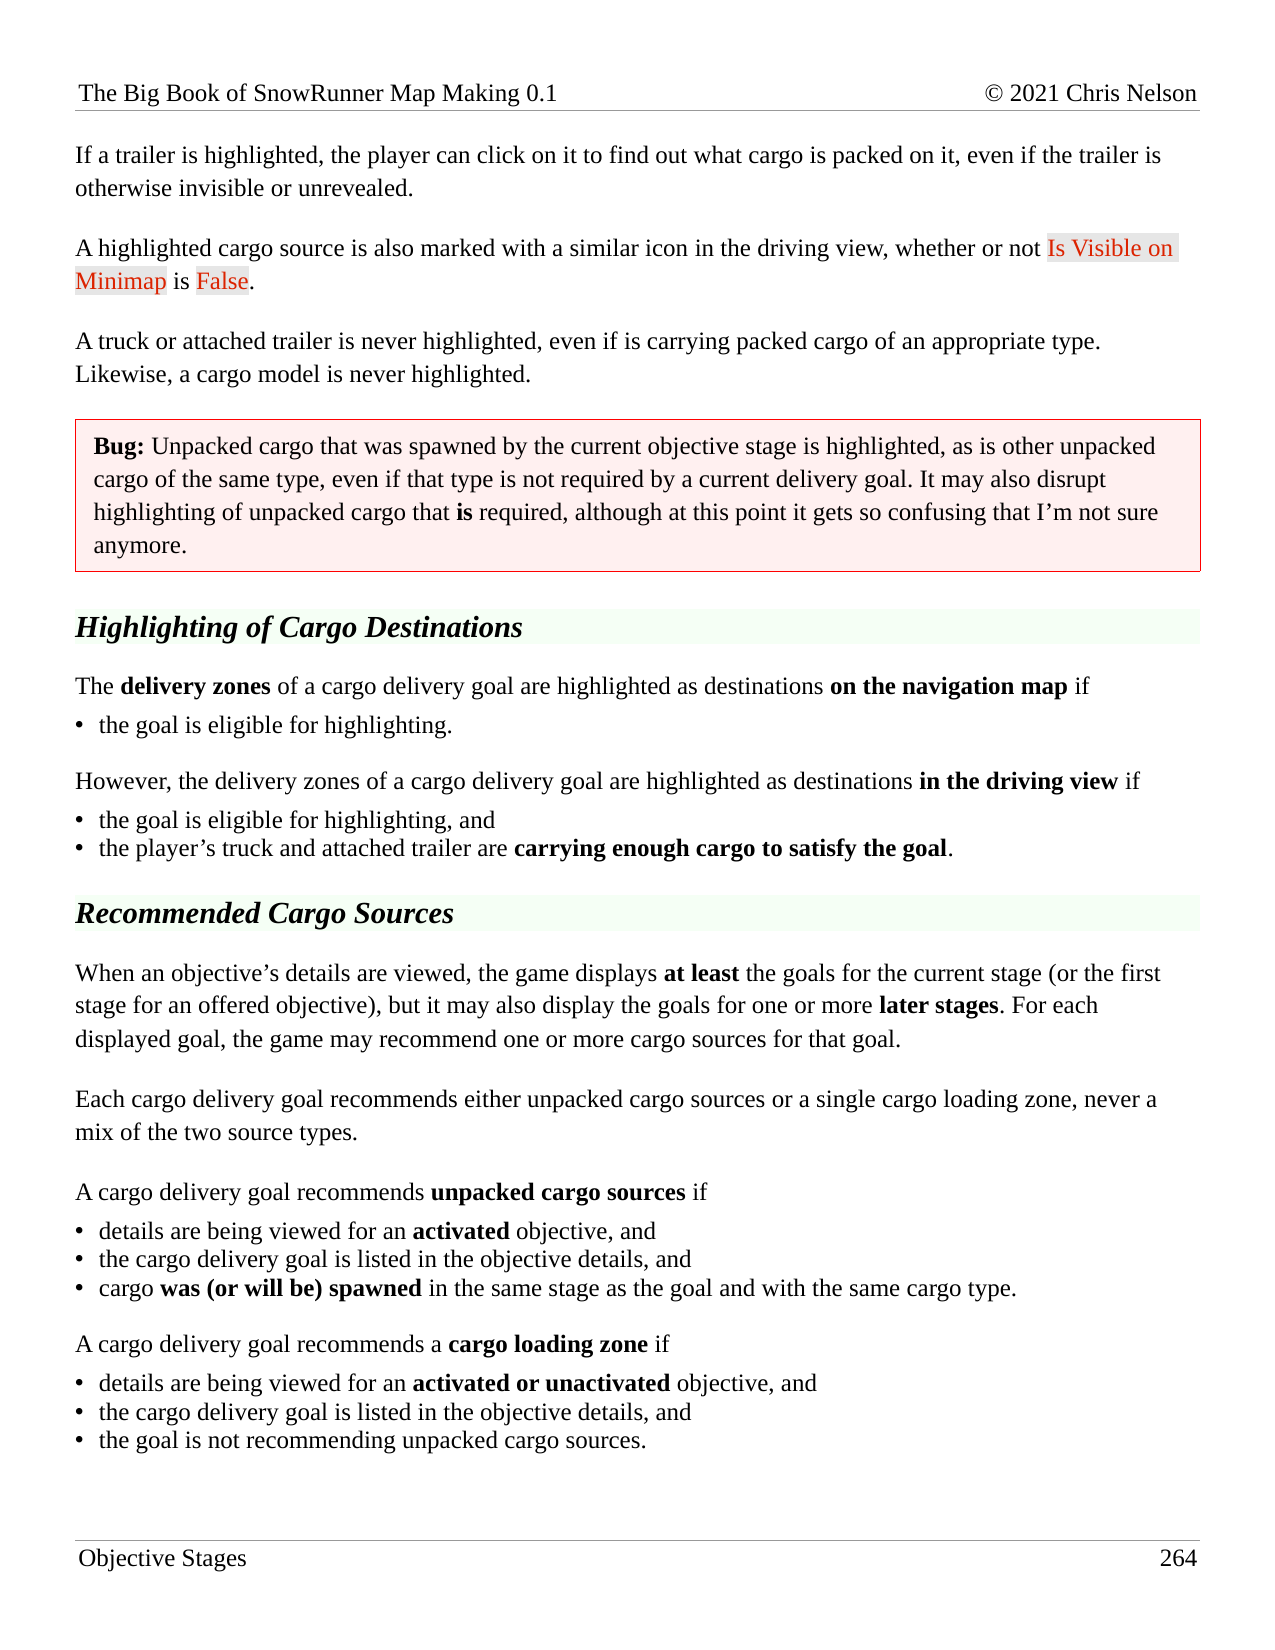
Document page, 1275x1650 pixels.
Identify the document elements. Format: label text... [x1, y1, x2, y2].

subtitle Recommended Cargo Sources [75, 895, 1200, 931]
list the player’s truck and attached trailer are carrying enough cargo to satisfy the goal. [75, 833, 1200, 862]
list cargo was (or will be) spawned in the same stage as the goal and with the same cargo type. [75, 1273, 1200, 1302]
list details are being viewed for an activated objective, and [75, 1216, 1200, 1244]
text A truck or attached trailer is never highlighted, even if is carrying packed cargo of an appropriate type. Likewise, a cargo model is never highlighted. [75, 326, 1200, 388]
subtitle The delivery zones of a cargo delivery goal are highlighted as destinations on the navigation map if [75, 671, 1200, 700]
subtitle A cargo delivery goal recommends unpacked cargo sources if [75, 1177, 1200, 1205]
list details are being viewed for an activated or unactivated objective, and [75, 1368, 1200, 1397]
list the cargo delivery goal is listed in the objective details, and [75, 1397, 1200, 1426]
subtitle However, the delivery zones of a cargo delivery goal are highlighted as destinations in the driving view if [75, 766, 1200, 794]
text If a trailer is highlighted, the player can click on it to find out what cargo is packed on it, even if the trailer is otherwise invisible or unrevealed. [75, 140, 1200, 202]
text A highlighted cargo source is also marked with a similar icon in the driving view, whether or not Is Visible on Minimap is False. [75, 233, 1200, 295]
subtitle Highlighting of Cargo Destinations [75, 609, 1200, 644]
text Each cargo delivery goal recommends either unpacked cargo sources or a single cargo loading zone, never a mix of the two source types. [75, 1084, 1200, 1145]
list the goal is eligible for highlighting, and [75, 805, 1200, 833]
text When an objective’s details are viewed, the game displays at least the goals for the current stage (or the first stage for an offered objective), but it may also display the goals for one or more later stages. For each displayed goal, the game may recommend one or more cargo sources for that goal. [75, 958, 1200, 1052]
list the cargo delivery goal is listed in the objective details, and [75, 1244, 1200, 1273]
list Unpacked cargo that was spawned by the current objective stage is highlighted, as is other unpacked cargo of the same type, even if that type is not required by a current delivery goal. It may also disrupt highlighting of unpacked cargo that is required, although at this point it gets so confusing that I’m not sure anymore. [76, 420, 1200, 571]
list the goal is not recommending unpacked cargo sources. [75, 1426, 1200, 1454]
subtitle A cargo delivery goal recommends a cargo loading zone if [75, 1329, 1200, 1358]
list the goal is eligible for highlighting. [75, 710, 1200, 739]
